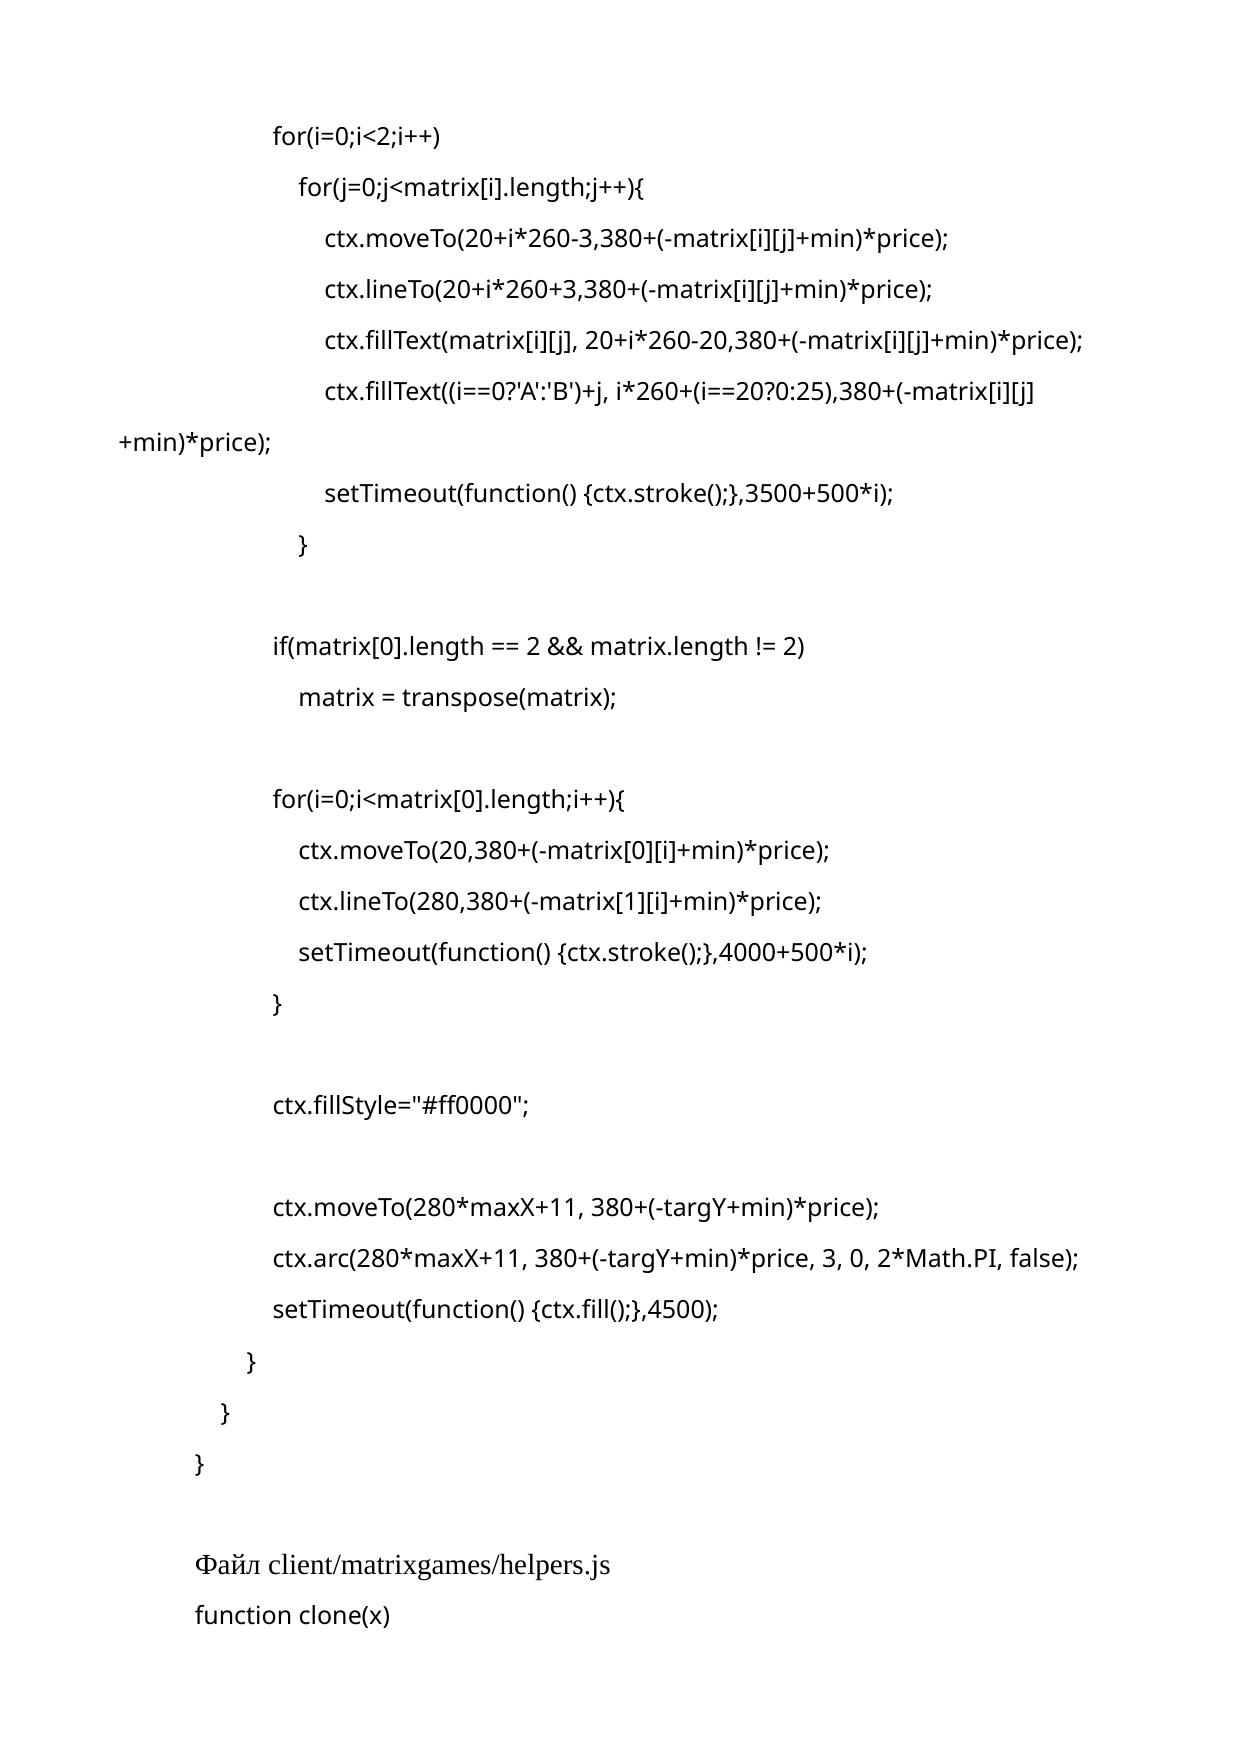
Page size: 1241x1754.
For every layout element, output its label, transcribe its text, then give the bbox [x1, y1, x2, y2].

text if(matrix[0].length == 2 && matrix.length != 2) [118, 628, 1181, 663]
text ctx.fillText(matrix[i][j], 20+i*260-20,380+(-matrix[i][j]+min)*price); [118, 322, 1181, 356]
text ctx.moveTo(280*maxX+11, 380+(-targY+min)*price); [118, 1190, 1181, 1224]
text } [118, 986, 1181, 1020]
text ctx.fillText((i==0?'A':'B')+j, i*260+(i==20?0:25),380+(-matrix[i][j]+min)*price); [118, 373, 1181, 458]
text } [118, 1343, 1181, 1377]
text matrix = transpose(matrix); [118, 679, 1181, 714]
text ctx.lineTo(20+i*260+3,380+(-matrix[i][j]+min)*price); [118, 271, 1181, 305]
text ctx.fillStyle="#ff0000"; [118, 1088, 1181, 1122]
text function clone(x) [118, 1598, 1181, 1632]
text setTimeout(function() {ctx.stroke();},4000+500*i); [118, 935, 1181, 969]
text setTimeout(function() {ctx.stroke();},3500+500*i); [118, 475, 1181, 509]
text ctx.moveTo(20+i*260-3,380+(-matrix[i][j]+min)*price); [118, 220, 1181, 254]
text } [118, 1394, 1181, 1428]
text setTimeout(function() {ctx.fill();},4500); [118, 1292, 1181, 1326]
text ctx.moveTo(20,380+(-matrix[0][i]+min)*price); [118, 833, 1181, 867]
text for(i=0;i<matrix[0].length;i++){ [118, 782, 1181, 816]
text ctx.lineTo(280,380+(-matrix[1][i]+min)*price); [118, 884, 1181, 918]
text Файл client/matrixgames/helpers.js [118, 1547, 1181, 1581]
text } [118, 1445, 1181, 1479]
text ctx.arc(280*maxX+11, 380+(-targY+min)*price, 3, 0, 2*Math.PI, false); [118, 1241, 1181, 1275]
text for(i=0;i<2;i++) [118, 118, 1181, 152]
text for(j=0;j<matrix[i].length;j++){ [118, 169, 1181, 203]
text } [118, 526, 1181, 561]
